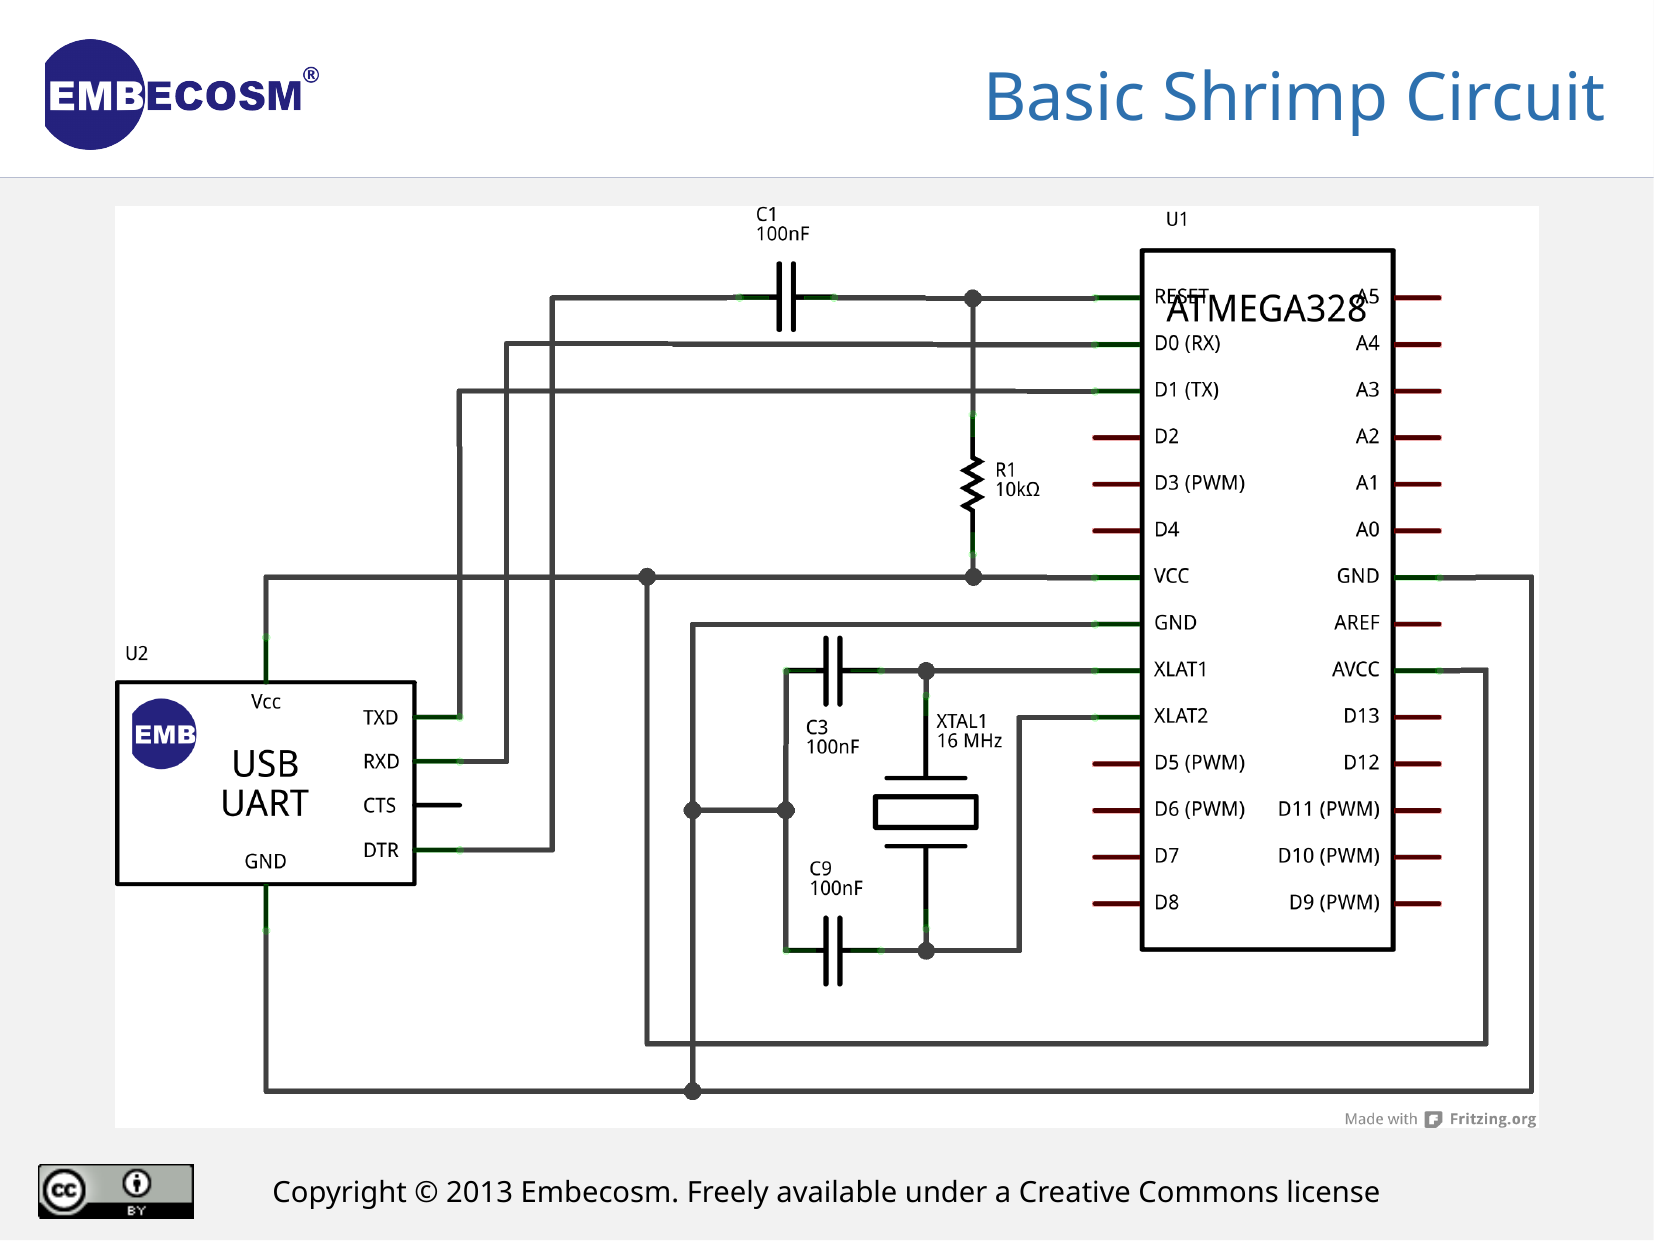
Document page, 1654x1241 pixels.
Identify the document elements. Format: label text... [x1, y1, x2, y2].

picture [45, 39, 319, 150]
picture [115, 206, 1539, 1128]
title Basic Shrimp Circuit [330, 23, 1607, 166]
picture [38, 1164, 194, 1219]
